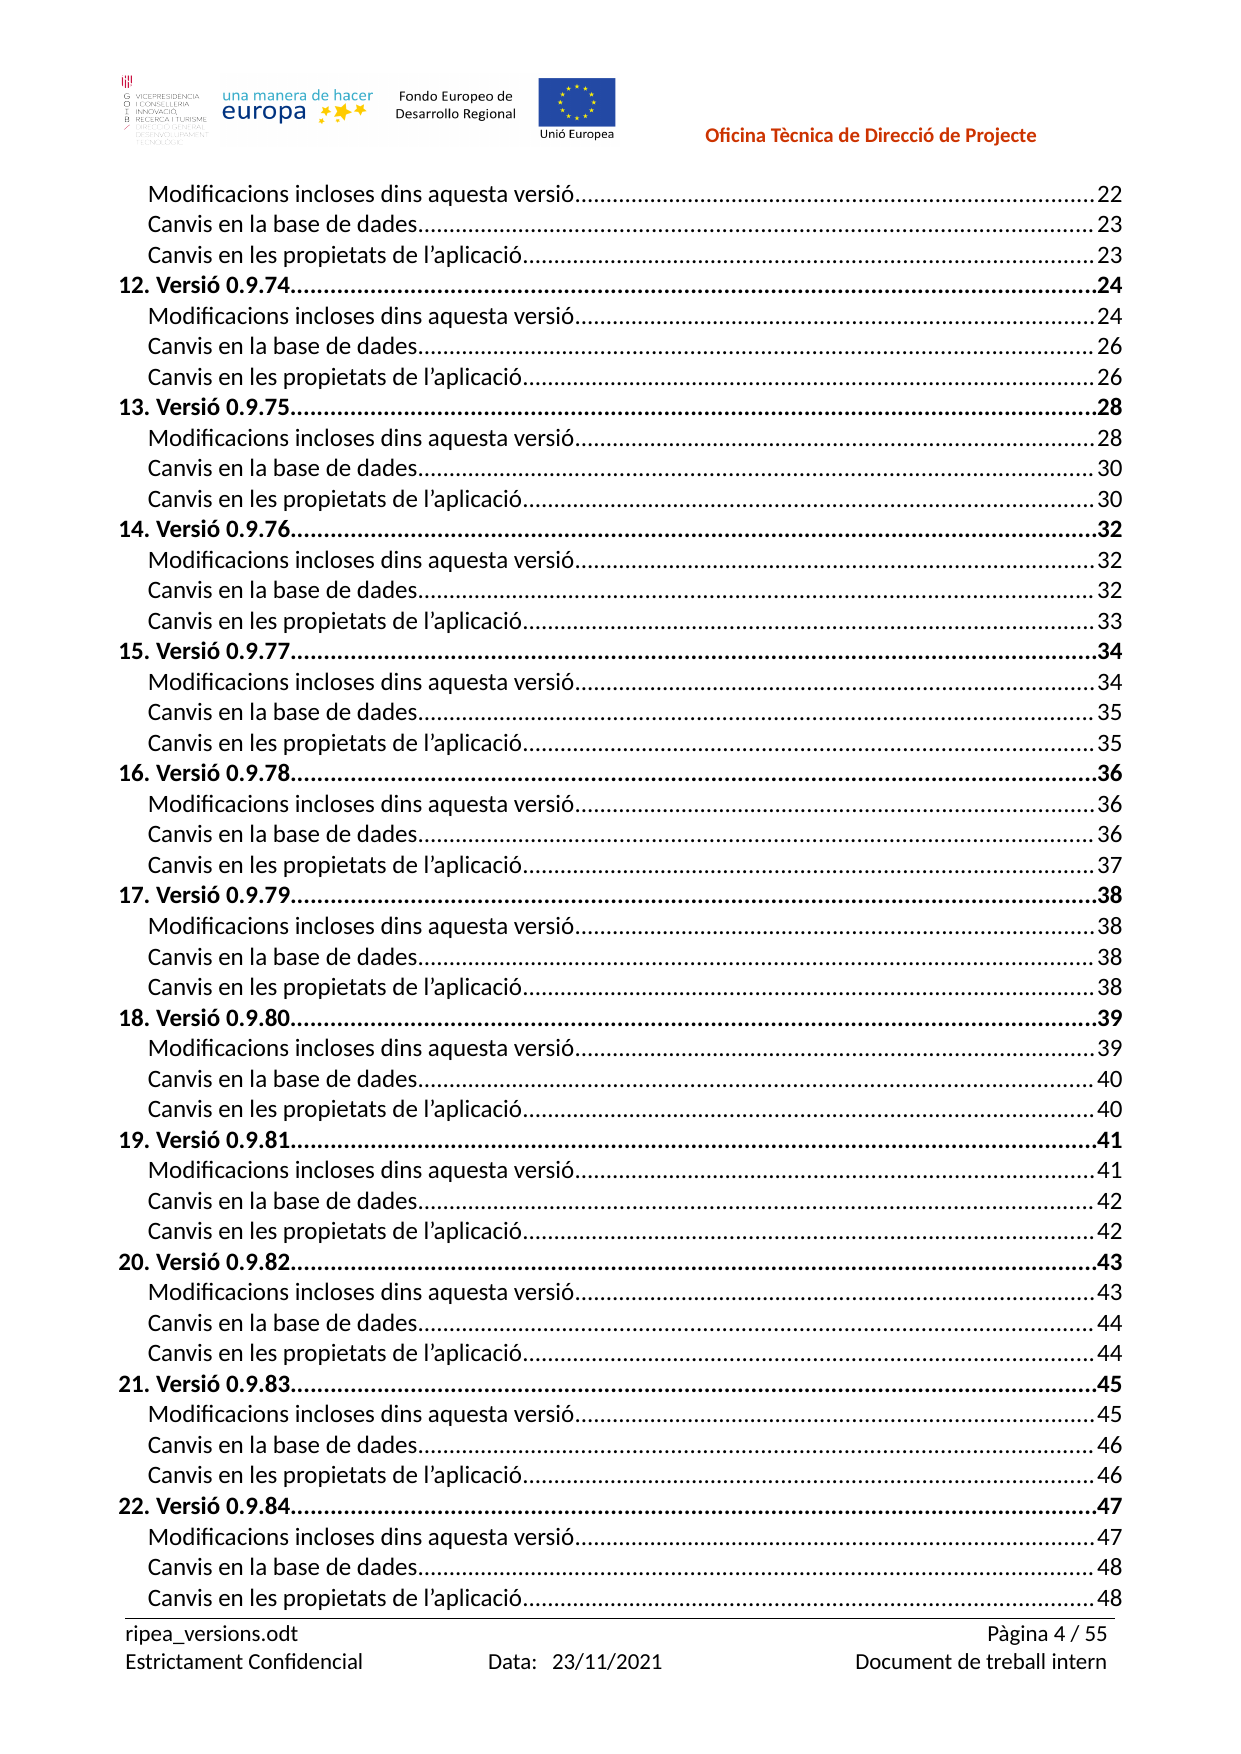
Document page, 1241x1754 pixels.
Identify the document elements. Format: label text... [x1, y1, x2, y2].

text Modificacions incloses dins aquesta versió 38 [148, 910, 1122, 941]
text 21. Versió 0.9.83 45 [118, 1368, 1122, 1398]
text Modificacions incloses dins aquesta versió 43 [148, 1276, 1122, 1307]
text Canvis en les propietats de l’aplicació 35 [148, 727, 1122, 758]
text Canvis en la base de dades 36 [148, 819, 1122, 849]
text Modificacions incloses dins aquesta versió 24 [148, 300, 1122, 330]
text Canvis en la base de dades 30 [148, 452, 1122, 483]
text Modificacions incloses dins aquesta versió 39 [148, 1032, 1122, 1063]
text Modificacions incloses dins aquesta versió 22 [148, 178, 1122, 208]
text Modificacions incloses dins aquesta versió 41 [148, 1154, 1122, 1185]
text Canvis en les propietats de l’aplicació 48 [148, 1582, 1122, 1612]
text Canvis en les propietats de l’aplicació 38 [148, 971, 1122, 1002]
text 16. Versió 0.9.78 36 [118, 758, 1122, 788]
text Canvis en les propietats de l’aplicació 44 [148, 1337, 1122, 1368]
text Canvis en la base de dades 44 [148, 1307, 1122, 1337]
text 20. Versió 0.9.82 43 [118, 1246, 1122, 1276]
text Canvis en les propietats de l’aplicació 26 [148, 361, 1122, 391]
text Canvis en la base de dades 42 [148, 1185, 1122, 1215]
text Canvis en les propietats de l’aplicació 37 [148, 849, 1122, 880]
text Modificacions incloses dins aquesta versió 45 [148, 1398, 1122, 1429]
text 15. Versió 0.9.77 34 [118, 636, 1122, 666]
text Canvis en la base de dades 35 [148, 697, 1122, 727]
text Canvis en les propietats de l’aplicació 40 [148, 1093, 1122, 1124]
text 14. Versió 0.9.76 32 [118, 513, 1122, 544]
picture [219, 73, 621, 147]
text Canvis en la base de dades 32 [148, 574, 1122, 605]
text Modificacions incloses dins aquesta versió 28 [148, 422, 1122, 452]
text Canvis en la base de dades 46 [148, 1429, 1122, 1459]
text 17. Versió 0.9.79 38 [118, 880, 1122, 910]
text Canvis en les propietats de l’aplicació 33 [148, 605, 1122, 636]
text Canvis en la base de dades 23 [148, 208, 1122, 239]
text 22. Versió 0.9.84 47 [118, 1490, 1122, 1521]
text Canvis en les propietats de l’aplicació 30 [148, 483, 1122, 513]
text 12. Versió 0.9.74 24 [118, 269, 1122, 300]
text Canvis en la base de dades 26 [148, 330, 1122, 361]
text Canvis en la base de dades 48 [148, 1551, 1122, 1582]
text Canvis en les propietats de l’aplicació 23 [148, 239, 1122, 269]
text Canvis en la base de dades 38 [148, 941, 1122, 971]
text 18. Versió 0.9.80 39 [118, 1002, 1122, 1032]
text Canvis en les propietats de l’aplicació 46 [148, 1459, 1122, 1490]
text Modificacions incloses dins aquesta versió 47 [148, 1521, 1122, 1551]
text 19. Versió 0.9.81 41 [118, 1124, 1122, 1154]
text Canvis en les propietats de l’aplicació 42 [148, 1215, 1122, 1246]
text Modificacions incloses dins aquesta versió 32 [148, 544, 1122, 574]
text Canvis en la base de dades 40 [148, 1063, 1122, 1093]
text Modificacions incloses dins aquesta versió 34 [148, 666, 1122, 697]
picture [118, 73, 213, 147]
text 13. Versió 0.9.75 28 [118, 391, 1122, 422]
text Modificacions incloses dins aquesta versió 36 [148, 788, 1122, 819]
